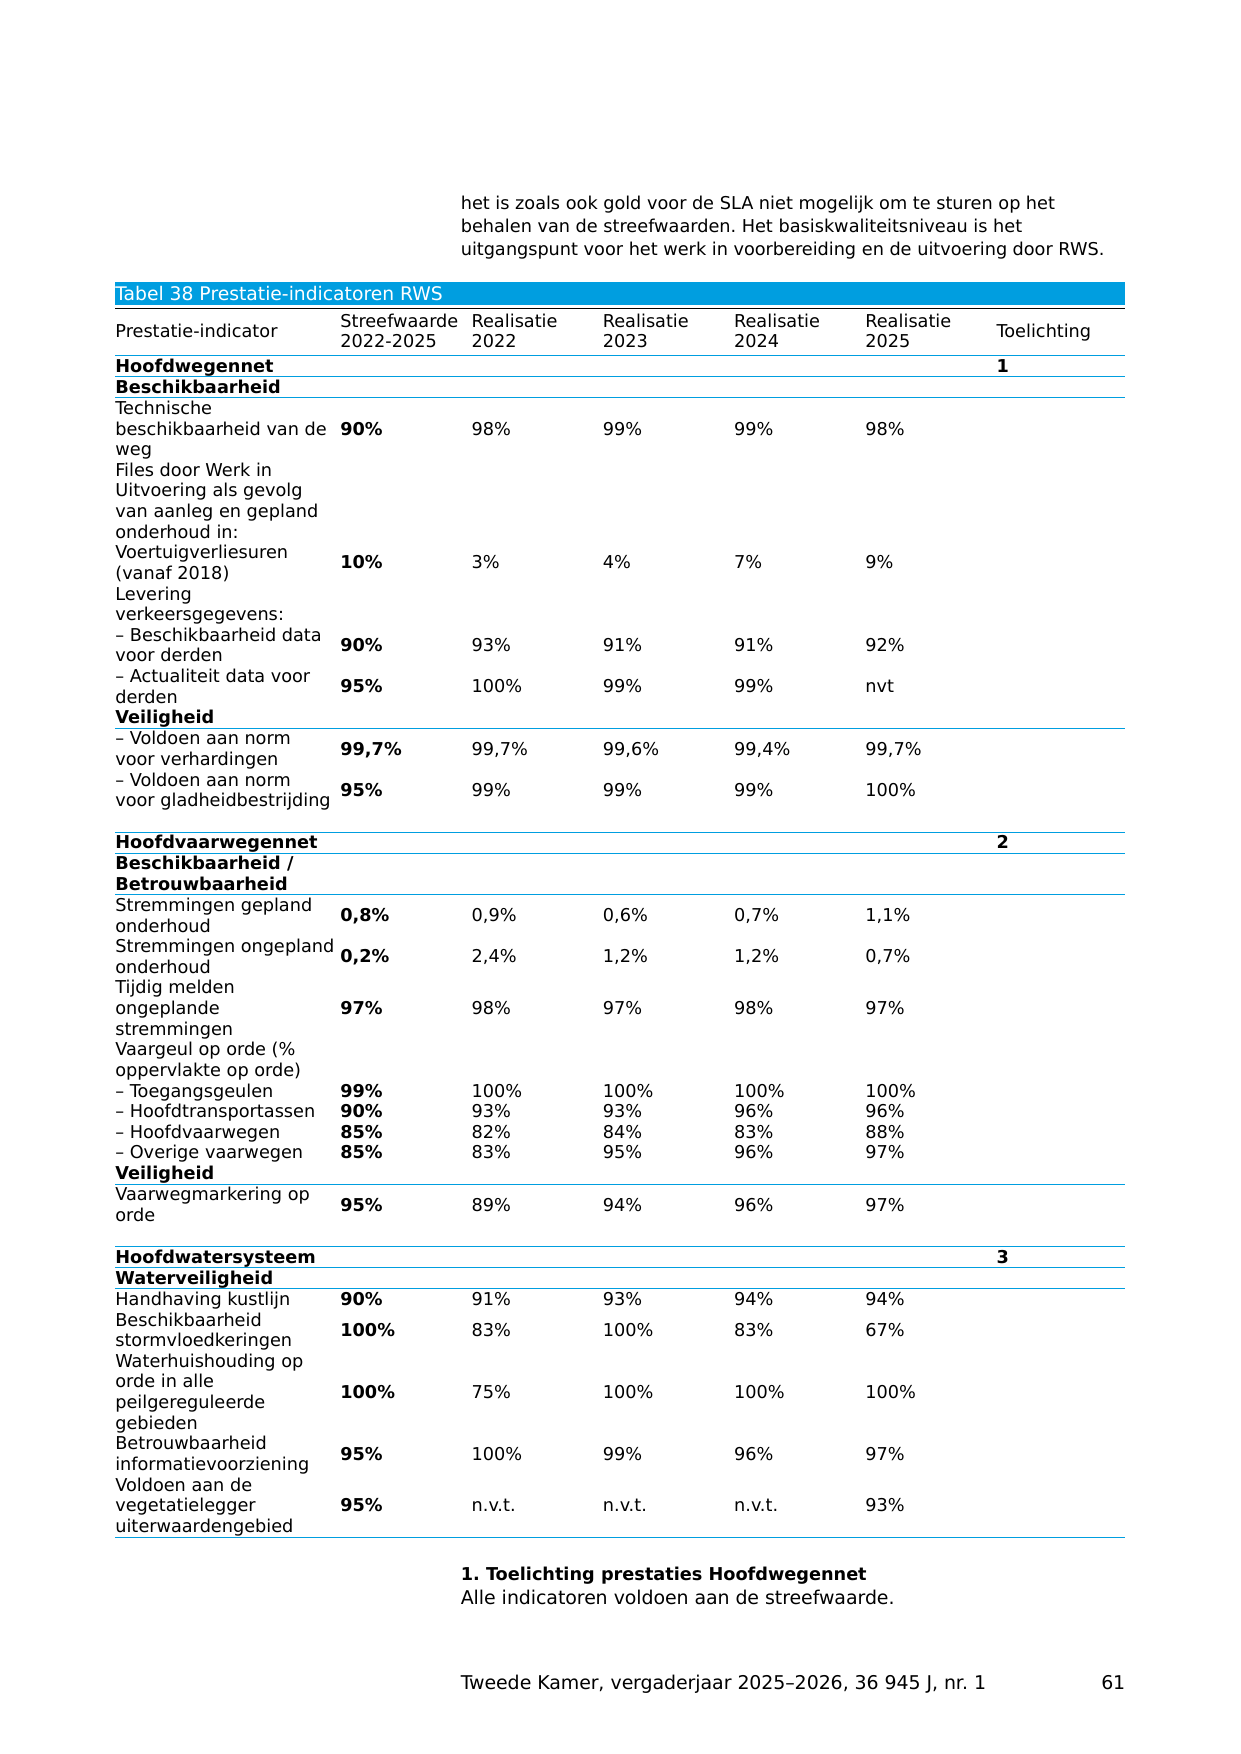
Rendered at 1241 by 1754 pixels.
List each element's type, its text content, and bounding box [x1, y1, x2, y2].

table_cell [994, 1268, 1125, 1288]
table_cell – Hoofdvaarwegen [115, 1122, 337, 1142]
table_cell 100% [731, 1351, 862, 1433]
table_cell 85% [337, 1143, 468, 1163]
table_cell 95% [337, 666, 468, 707]
table_cell Vaargeul op orde (% oppervlakte op orde) [115, 1039, 337, 1081]
table_cell 91% [731, 625, 862, 666]
table_cell [469, 1163, 600, 1184]
table_cell Hoofdwatersysteem [115, 1247, 337, 1267]
table_cell [469, 377, 600, 397]
table_cell Waterveiligheid [115, 1268, 337, 1288]
table_cell 93% [862, 1475, 993, 1536]
table_cell 84% [600, 1122, 731, 1142]
table_cell [994, 729, 1125, 769]
table_cell [337, 1225, 468, 1246]
table_cell 100% [600, 1310, 731, 1351]
table_cell [337, 356, 468, 376]
table_cell 94% [862, 1289, 993, 1309]
table_cell – Voldoen aan norm voor verhardingen [115, 729, 337, 769]
table_cell 88% [862, 1122, 993, 1142]
table_cell [115, 1225, 337, 1246]
text 1. Toelichting prestaties Hoofdwegennet [461, 1562, 1125, 1585]
text Alle indicatoren voldoen aan de streefwaarde. [461, 1587, 1125, 1609]
table_cell [600, 1268, 731, 1288]
table_cell [994, 1163, 1125, 1184]
table_cell 91% [600, 625, 731, 666]
table_cell 7% [731, 542, 862, 583]
table_cell [731, 707, 862, 728]
table_cell 100% [600, 1351, 731, 1433]
table_cell 98% [862, 398, 993, 460]
table_cell 92% [862, 625, 993, 666]
table_cell [600, 584, 731, 625]
table_cell [337, 377, 468, 397]
table_cell 96% [731, 1101, 862, 1122]
table_cell [994, 1433, 1125, 1474]
table_cell [337, 707, 468, 728]
table_cell 98% [731, 978, 862, 1039]
table_cell [862, 1039, 993, 1081]
table_cell Vaarwegmarkering op orde [115, 1185, 337, 1225]
table_cell [994, 1185, 1125, 1225]
table_cell Stremmingen gepland onderhoud [115, 895, 337, 936]
table_cell Hoofdwegennet [115, 356, 337, 376]
table_cell [731, 1163, 862, 1184]
table_cell [862, 1225, 993, 1246]
table_cell – Beschikbaarheid data voor derden [115, 625, 337, 666]
table_cell [600, 811, 731, 831]
table_cell 99% [731, 770, 862, 811]
table_cell 83% [731, 1310, 862, 1351]
table_cell [994, 1039, 1125, 1081]
table_cell [731, 584, 862, 625]
table_cell 4% [600, 542, 731, 583]
table_cell 99% [600, 666, 731, 707]
table_cell [469, 460, 600, 542]
table_cell [862, 854, 993, 894]
table_cell 3% [469, 542, 600, 583]
table_cell [469, 833, 600, 853]
table_cell 90% [337, 1289, 468, 1309]
table_cell [469, 584, 600, 625]
table_cell [994, 895, 1125, 936]
table_cell 99,6% [600, 729, 731, 769]
table_cell [469, 707, 600, 728]
table_cell 99,7% [862, 729, 993, 769]
table_cell 10% [337, 542, 468, 583]
table_cell [994, 542, 1125, 583]
table_cell [731, 1247, 862, 1267]
table_cell [469, 1039, 600, 1081]
table_cell 95% [337, 770, 468, 811]
table_cell [337, 833, 468, 853]
table_cell 0,8% [337, 895, 468, 936]
table_cell Handhaving kustlijn [115, 1289, 337, 1309]
table_cell 99,7% [337, 729, 468, 769]
table_cell 97% [862, 1433, 993, 1474]
table_cell [994, 584, 1125, 625]
table_cell Veiligheid [115, 707, 337, 728]
table_cell Streefwaarde 2022-2025 [337, 309, 468, 355]
table_cell [994, 707, 1125, 728]
table_cell [337, 1268, 468, 1288]
table_cell 99% [600, 770, 731, 811]
table_cell 9% [862, 542, 993, 583]
table_cell [994, 377, 1125, 397]
table_cell 91% [469, 1289, 600, 1309]
table_cell [600, 377, 731, 397]
table_cell 100% [862, 1081, 993, 1101]
table_cell 100% [469, 1433, 600, 1474]
table_cell [731, 854, 862, 894]
table_cell Veiligheid [115, 1163, 337, 1184]
table_cell 89% [469, 1185, 600, 1225]
table_cell [469, 1247, 600, 1267]
table_cell 97% [862, 978, 993, 1039]
table_cell 90% [337, 625, 468, 666]
table_cell [600, 833, 731, 853]
table_cell [862, 811, 993, 831]
table_cell 99% [469, 770, 600, 811]
table_cell [469, 1225, 600, 1246]
table_cell [862, 584, 993, 625]
table_cell Realisatie 2023 [600, 309, 731, 355]
table_cell – Actualiteit data voor derden [115, 666, 337, 707]
table_cell [337, 1163, 468, 1184]
table_cell 90% [337, 398, 468, 460]
table_cell 99% [337, 1081, 468, 1101]
table_cell [731, 1039, 862, 1081]
table_cell Beschikbaarheid stormvloedkeringen [115, 1310, 337, 1351]
table_cell [994, 854, 1125, 894]
table_cell 98% [469, 398, 600, 460]
table_cell [337, 854, 468, 894]
table_cell Prestatie-indicator [115, 309, 337, 355]
table_cell 85% [337, 1122, 468, 1142]
table_cell [994, 811, 1125, 831]
table_cell [994, 1225, 1125, 1246]
table_cell [731, 1225, 862, 1246]
table_cell 0,2% [337, 936, 468, 977]
table_cell [862, 356, 993, 376]
table_cell [600, 854, 731, 894]
table_cell 99,4% [731, 729, 862, 769]
table_cell 1 [994, 356, 1125, 376]
table_cell [600, 1163, 731, 1184]
table_cell 83% [469, 1310, 600, 1351]
table_cell [862, 1163, 993, 1184]
table_cell Files door Werk in Uitvoering als gevolg van aanleg en gepland onderhoud in: [115, 460, 337, 542]
table_cell 83% [469, 1143, 600, 1163]
table_cell 94% [600, 1185, 731, 1225]
table_cell Realisatie 2024 [731, 309, 862, 355]
table_cell 100% [862, 770, 993, 811]
table_cell 100% [337, 1351, 468, 1433]
table_cell [469, 811, 600, 831]
table_cell 94% [731, 1289, 862, 1309]
table_cell 0,9% [469, 895, 600, 936]
table_cell [731, 811, 862, 831]
table_cell [862, 377, 993, 397]
table_cell Voldoen aan de vegetatielegger uiterwaardengebied [115, 1475, 337, 1536]
table_cell 98% [469, 978, 600, 1039]
table_cell [994, 398, 1125, 460]
table_cell n.v.t. [600, 1475, 731, 1536]
table_cell 100% [862, 1351, 993, 1433]
table_cell 3 [994, 1247, 1125, 1267]
table_cell 99% [731, 666, 862, 707]
table_cell [731, 833, 862, 853]
table_cell 99% [600, 398, 731, 460]
table_cell 1,2% [600, 936, 731, 977]
table_cell [337, 1039, 468, 1081]
table_cell 1,1% [862, 895, 993, 936]
table_cell – Toegangsgeulen [115, 1081, 337, 1101]
table_cell 97% [600, 978, 731, 1039]
table_cell [337, 811, 468, 831]
table_cell [862, 1268, 993, 1288]
table_cell Betrouwbaarheid informatievoorziening [115, 1433, 337, 1474]
table_cell 83% [731, 1122, 862, 1142]
table_cell Tijdig melden ongeplande stremmingen [115, 978, 337, 1039]
table_cell 67% [862, 1310, 993, 1351]
table_cell [994, 770, 1125, 811]
table_cell 93% [600, 1101, 731, 1122]
table_cell 93% [469, 625, 600, 666]
table_cell 2,4% [469, 936, 600, 977]
table_cell [994, 625, 1125, 666]
table_cell 99% [731, 398, 862, 460]
table_cell [862, 1247, 993, 1267]
table_cell 97% [337, 978, 468, 1039]
table_cell Beschikbaarheid / Betrouwbaarheid [115, 854, 337, 894]
table_cell [994, 1289, 1125, 1309]
table_cell 100% [469, 666, 600, 707]
table_cell [600, 1225, 731, 1246]
table_cell 96% [731, 1185, 862, 1225]
table_cell Waterhuishouding op orde in alle peilgereguleerde gebieden [115, 1351, 337, 1433]
table_cell 100% [600, 1081, 731, 1101]
table_cell 100% [469, 1081, 600, 1101]
table_cell [469, 1268, 600, 1288]
table_cell Realisatie 2022 [469, 309, 600, 355]
table_cell Technische beschikbaarheid van de weg [115, 398, 337, 460]
table_cell [469, 854, 600, 894]
table_cell Levering verkeersgegevens: [115, 584, 337, 625]
table_cell [731, 1268, 862, 1288]
table_cell [600, 1247, 731, 1267]
table_cell 2 [994, 833, 1125, 853]
table_cell 0,7% [862, 936, 993, 977]
table_cell 0,7% [731, 895, 862, 936]
table_cell 100% [731, 1081, 862, 1101]
table_cell Stremmingen ongepland onderhoud [115, 936, 337, 977]
table_cell [600, 460, 731, 542]
table_cell n.v.t. [469, 1475, 600, 1536]
table_cell [337, 584, 468, 625]
table_cell [469, 356, 600, 376]
table_cell 96% [731, 1143, 862, 1163]
table_cell [994, 1143, 1125, 1163]
table_cell [731, 377, 862, 397]
table_cell [862, 833, 993, 853]
table_cell [994, 1310, 1125, 1351]
table_cell 96% [731, 1433, 862, 1474]
table_cell 1,2% [731, 936, 862, 977]
table_cell 95% [337, 1433, 468, 1474]
table_cell – Hoofdtransportassen [115, 1101, 337, 1122]
table_cell Realisatie 2025 [862, 309, 993, 355]
table_cell 95% [337, 1185, 468, 1225]
table_cell 0,6% [600, 895, 731, 936]
table_cell [994, 1122, 1125, 1142]
table_cell 96% [862, 1101, 993, 1122]
table_cell [862, 460, 993, 542]
table_cell 90% [337, 1101, 468, 1122]
table_cell [337, 460, 468, 542]
table_cell 95% [600, 1143, 731, 1163]
table_cell [994, 1081, 1125, 1101]
table_cell Voertuigverliesuren (vanaf 2018) [115, 542, 337, 583]
table_cell nvt [862, 666, 993, 707]
table_cell [600, 707, 731, 728]
table_cell Hoofdvaarwegennet [115, 833, 337, 853]
table_cell – Overige vaarwegen [115, 1143, 337, 1163]
table_cell [600, 1039, 731, 1081]
table_cell [994, 936, 1125, 977]
table_cell 99,7% [469, 729, 600, 769]
table_cell 97% [862, 1143, 993, 1163]
table_cell [600, 356, 731, 376]
table_cell 93% [469, 1101, 600, 1122]
table_cell 75% [469, 1351, 600, 1433]
table_cell [994, 1351, 1125, 1433]
table_cell [994, 460, 1125, 542]
table_cell [731, 460, 862, 542]
table_cell [994, 666, 1125, 707]
table_cell Toelichting [994, 309, 1125, 355]
table_cell [731, 356, 862, 376]
table_cell 100% [337, 1310, 468, 1351]
table_cell 82% [469, 1122, 600, 1142]
table_cell [115, 811, 337, 831]
table_cell Beschikbaarheid [115, 377, 337, 397]
table_cell 93% [600, 1289, 731, 1309]
table_cell [337, 1247, 468, 1267]
table_cell [994, 978, 1125, 1039]
table_cell [994, 1475, 1125, 1536]
table_cell 99% [600, 1433, 731, 1474]
text het is zoals ook gold voor de SLA niet mogelijk om te sturen op het behalen van de streefwaarden. Het basiskwaliteitsniveau is het uitgangspunt voor het werk in voorbereiding en de uitvoering door RWS. [461, 191, 1125, 259]
table_cell [994, 1101, 1125, 1122]
table_cell n.v.t. [731, 1475, 862, 1536]
table_cell 95% [337, 1475, 468, 1536]
table_cell – Voldoen aan norm voor gladheidbestrijding [115, 770, 337, 811]
table_cell 97% [862, 1185, 993, 1225]
table_cell [862, 707, 993, 728]
